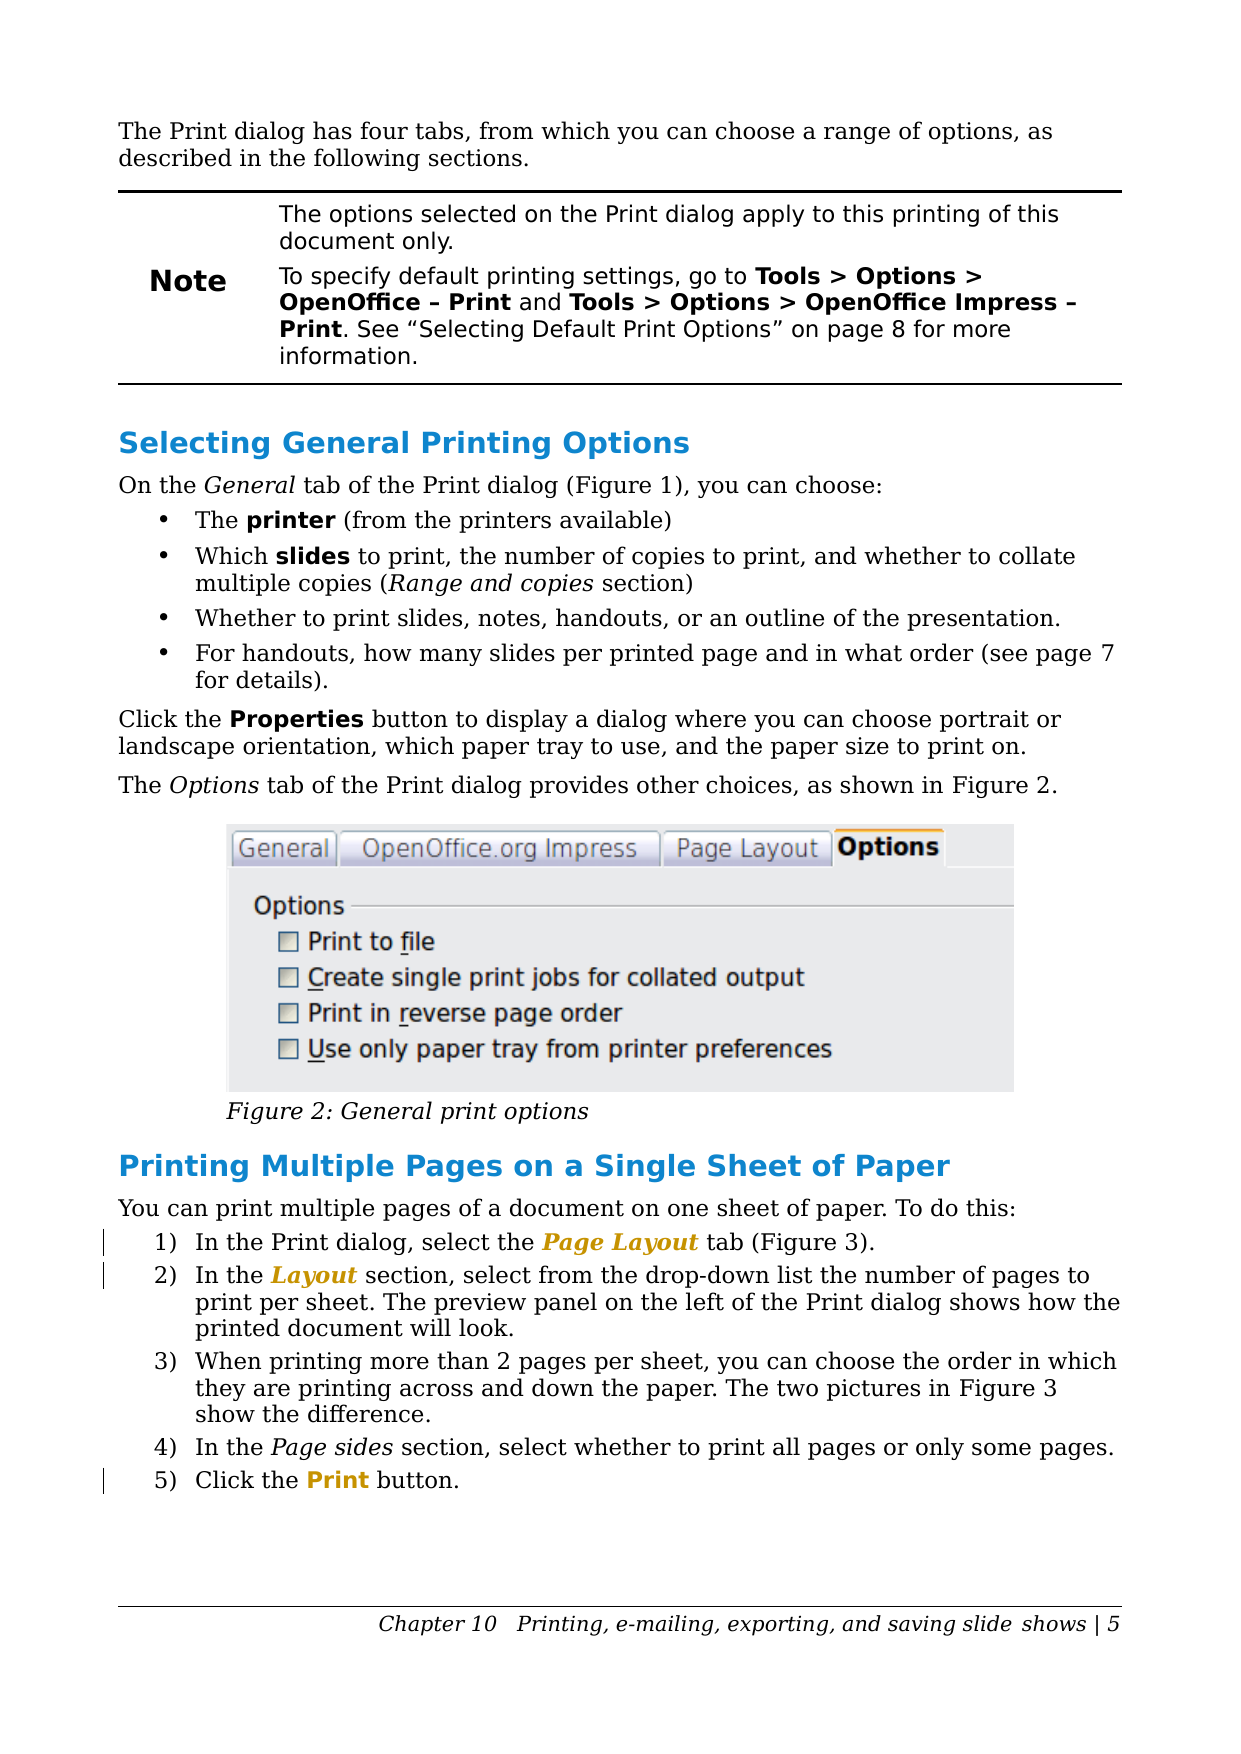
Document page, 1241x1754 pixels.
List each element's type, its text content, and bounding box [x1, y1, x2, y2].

list For handouts, how many slides per printed page and in what order (see page 7 for details). [156, 638, 1122, 694]
list Whether to print slides, notes, handouts, or an outline of the presentation. [156, 603, 1122, 632]
list In the Layout section, select from the drop-down list the number of pages to print per sheet. The preview panel on the left of the Print dialog shows how the printed document will look. [177, 1262, 1122, 1342]
text Click the Properties button to display a dialog where you can choose portrait or landscape orientation, which paper tray to use, and the paper size to print on. [118, 707, 1122, 760]
list Which slides to print, the number of copies to print, and whether to collate multiple copies (Range and copies section) [156, 541, 1122, 597]
text The Options tab of the Print dialog provides other choices, as shown in Figure 2. [118, 772, 1122, 799]
picture [226, 824, 1014, 1092]
list Click the Print button. [177, 1467, 1122, 1494]
list You can print multiple pages of a document on one sheet of paper. To do this: [118, 1195, 1122, 1222]
list On the General tab of the Print dialog (Figure 1), you can choose: [118, 472, 1122, 499]
text Figure 2: General print options [226, 1098, 1014, 1125]
table_header Note [118, 193, 257, 383]
list In the Page sides section, select whether to print all pages or only some pages. [177, 1434, 1122, 1461]
subtitle Selecting General Printing Options [118, 426, 1122, 460]
list The Print dialog has four tabs, from which you can choose a range of options, as described in the following sections. [118, 118, 1122, 171]
list The printer (from the printers available) [156, 505, 1122, 534]
subtitle Printing Multiple Pages on a Single Sheet of Paper [118, 1149, 1122, 1183]
table_header The options selected on the Print dialog apply to this printing of this document only. To specify default printing settings, go to Tools > Options > OpenOffice – Print and Tools > Options > OpenOffice Impress – Print. See “Selecting Default Print Options” on page 8 for more information. [258, 193, 1122, 383]
list When printing more than 2 pages per sheet, you can choose the order in which they are printing across and down the paper. The two pictures in Figure 3 show the difference. [177, 1348, 1122, 1428]
list In the Print dialog, select the Page Layout tab (Figure 3). [177, 1228, 1122, 1256]
